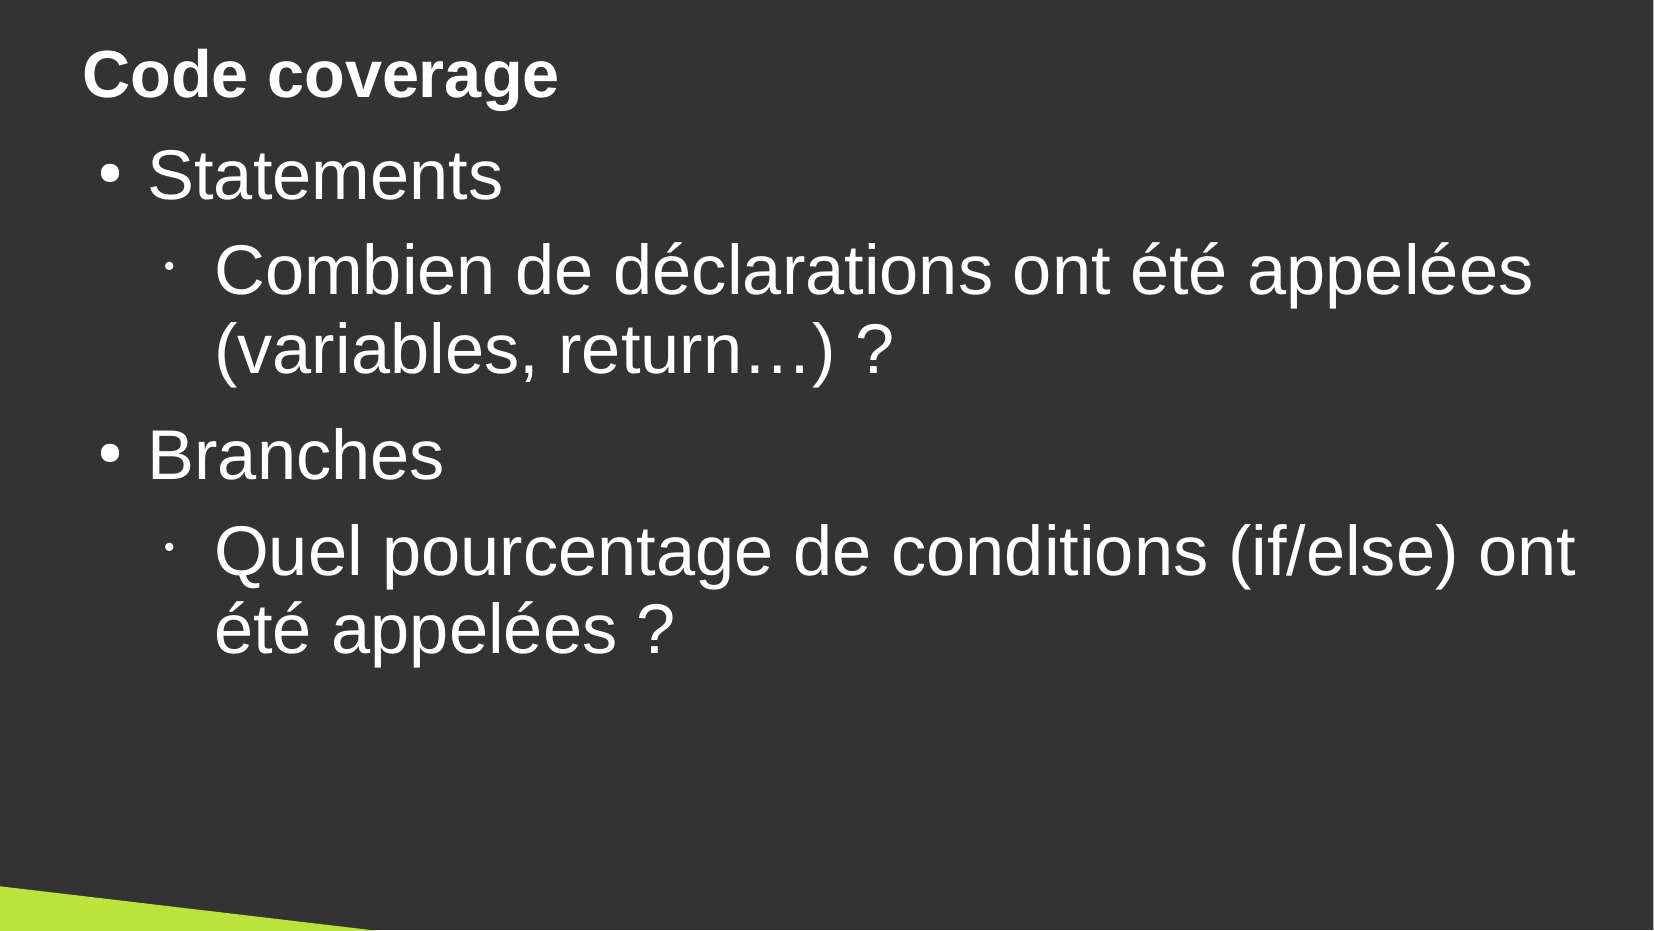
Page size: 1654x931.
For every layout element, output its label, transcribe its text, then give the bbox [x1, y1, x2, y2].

text_box [0, 886, 380, 931]
title Code coverage [82, 37, 1571, 112]
list Statements Combien de déclarations ont été appelées (variables, return…) ? Branches Quel pourcentage de conditions (if/else) ont été appelées ? [80, 135, 1619, 674]
